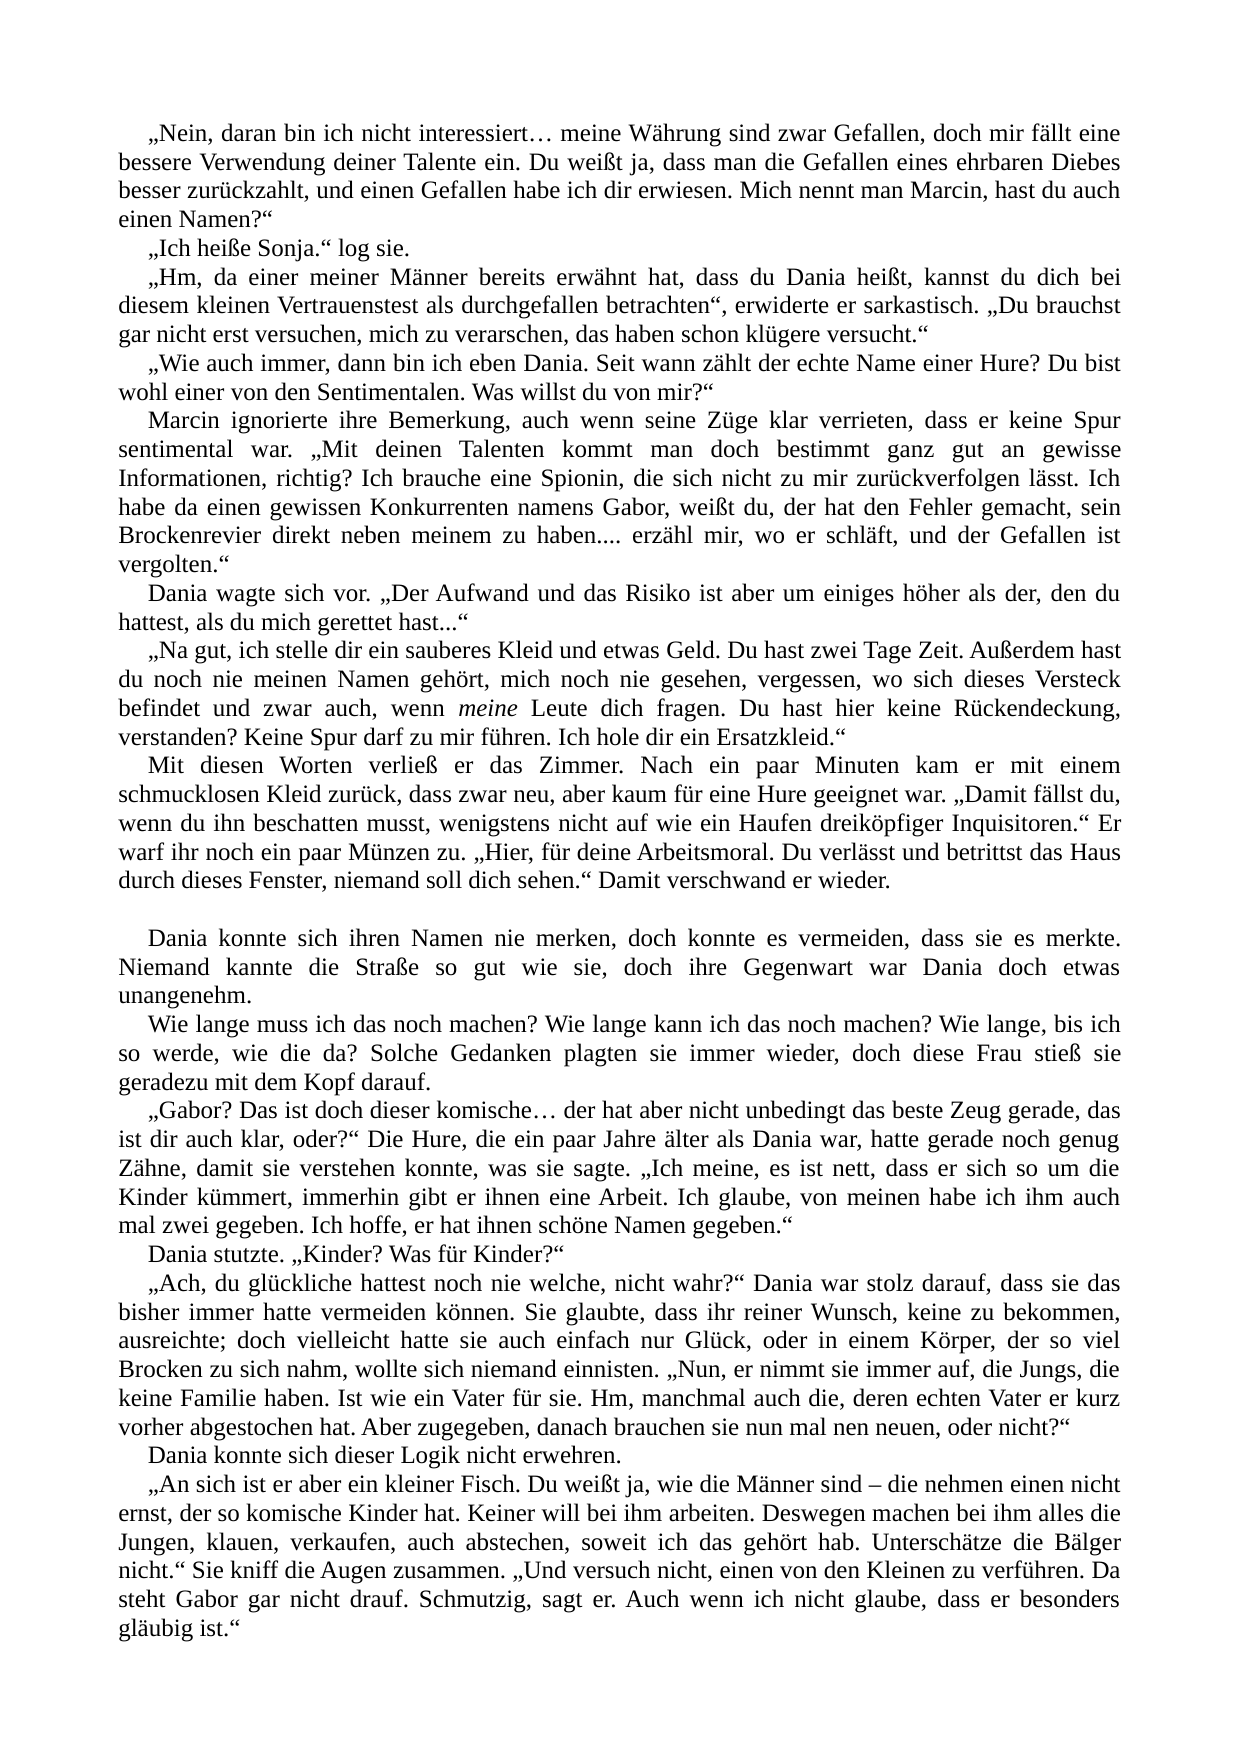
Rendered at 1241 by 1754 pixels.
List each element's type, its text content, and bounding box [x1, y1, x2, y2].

text „Gabor? Das ist doch dieser komische… der hat aber nicht unbedingt das beste Zeug gerade, das ist dir auch klar, oder?“ Die Hure, die ein paar Jahre älter als Dania war, hatte gerade noch genug Zähne, damit sie verstehen konnte, was sie sagte. „Ich meine, es ist nett, dass er sich so um die Kinder kümmert, immerhin gibt er ihnen eine Arbeit. Ich glaube, von meinen habe ich ihm auch mal zwei gegeben. Ich hoffe, er hat ihnen schöne Namen gegeben.“ [118, 1096, 1122, 1239]
text Wie lange muss ich das noch machen? Wie lange kann ich das noch machen? Wie lange, bis ich so werde, wie die da? Solche Gedanken plagten sie immer wieder, doch diese Frau stieß sie geradezu mit dem Kopf darauf. [118, 1009, 1122, 1096]
text Dania stutzte. „Kinder? Was für Kinder?“ [118, 1239, 1122, 1268]
text „An sich ist er aber ein kleiner Fisch. Du weißt ja, wie die Männer sind – die nehmen einen nicht ernst, der so komische Kinder hat. Keiner will bei ihm arbeiten. Deswegen machen bei ihm alles die Jungen, klauen, verkaufen, auch abstechen, soweit ich das gehört hab. Unterschätze die Bälger nicht.“ Sie kniff die Augen zusammen. „Und versuch nicht, einen von den Kleinen zu verführen. Da steht Gabor gar nicht drauf. Schmutzig, sagt er. Auch wenn ich nicht glaube, dass er besonders gläubig ist.“ [118, 1469, 1122, 1642]
text „Ach, du glückliche hattest noch nie welche, nicht wahr?“ Dania war stolz darauf, dass sie das bisher immer hatte vermeiden können. Sie glaubte, dass ihr reiner Wunsch, keine zu bekommen, ausreichte; doch vielleicht hatte sie auch einfach nur Glück, oder in einem Körper, der so viel Brocken zu sich nahm, wollte sich niemand einnisten. „Nun, er nimmt sie immer auf, die Jungs, die keine Familie haben. Ist wie ein Vater für sie. Hm, manchmal auch die, deren echten Vater er kurz vorher abgestochen hat. Aber zugegeben, danach brauchen sie nun mal nen neuen, oder nicht?“ [118, 1268, 1122, 1441]
text „Nein, daran bin ich nicht interessiert… meine Währung sind zwar Gefallen, doch mir fällt eine bessere Verwendung deiner Talente ein. Du weißt ja, dass man die Gefallen eines ehrbaren Diebes besser zurückzahlt, und einen Gefallen habe ich dir erwiesen. Mich nennt man Marcin, hast du auch einen Namen?“ [118, 118, 1122, 233]
text „Hm, da einer meiner Männer bereits erwähnt hat, dass du Dania heißt, kannst du dich bei diesem kleinen Vertrauenstest als durchgefallen betrachten“, erwiderte er sarkastisch. „Du brauchst gar nicht erst versuchen, mich zu verarschen, das haben schon klügere versucht.“ [118, 262, 1122, 348]
text Marcin ignorierte ihre Bemerkung, auch wenn seine Züge klar verrieten, dass er keine Spur sentimental war. „Mit deinen Talenten kommt man doch bestimmt ganz gut an gewisse Informationen, richtig? Ich brauche eine Spionin, die sich nicht zu mir zurückverfolgen lässt. Ich habe da einen gewissen Konkurrenten namens Gabor, weißt du, der hat den Fehler gemacht, sein Brockenrevier direkt neben meinem zu haben.... erzähl mir, wo er schläft, und der Gefallen ist vergolten.“ [118, 406, 1122, 578]
text „Ich heiße Sonja.“ log sie. [118, 233, 1122, 262]
text Dania konnte sich ihren Namen nie merken, doch konnte es vermeiden, dass sie es merkte. Niemand kannte die Straße so gut wie sie, doch ihre Gegenwart war Dania doch etwas unangenehm. [118, 923, 1122, 1009]
text „Wie auch immer, dann bin ich eben Dania. Seit wann zählt der echte Name einer Hure? Du bist wohl einer von den Sentimentalen. Was willst du von mir?“ [118, 348, 1122, 406]
text „Na gut, ich stelle dir ein sauberes Kleid und etwas Geld. Du hast zwei Tage Zeit. Außerdem hast du noch nie meinen Namen gehört, mich noch nie gesehen, vergessen, wo sich dieses Versteck befindet und zwar auch, wenn meine Leute dich fragen. Du hast hier keine Rückendeckung, verstanden? Keine Spur darf zu mir führen. Ich hole dir ein Ersatzkleid.“ [118, 636, 1122, 751]
text Dania wagte sich vor. „Der Aufwand und das Risiko ist aber um einiges höher als der, den du hattest, als du mich gerettet hast...“ [118, 578, 1122, 636]
text Mit diesen Worten verließ er das Zimmer. Nach ein paar Minuten kam er mit einem schmucklosen Kleid zurück, dass zwar neu, aber kaum für eine Hure geeignet war. „Damit fällst du, wenn du ihn beschatten musst, wenigstens nicht auf wie ein Haufen dreiköpfiger Inquisitoren.“ Er warf ihr noch ein paar Münzen zu. „Hier, für deine Arbeitsmoral. Du verlässt und betrittst das Haus durch dieses Fenster, niemand soll dich sehen.“ Damit verschwand er wieder. [118, 751, 1122, 894]
text Dania konnte sich dieser Logik nicht erwehren. [118, 1441, 1122, 1469]
